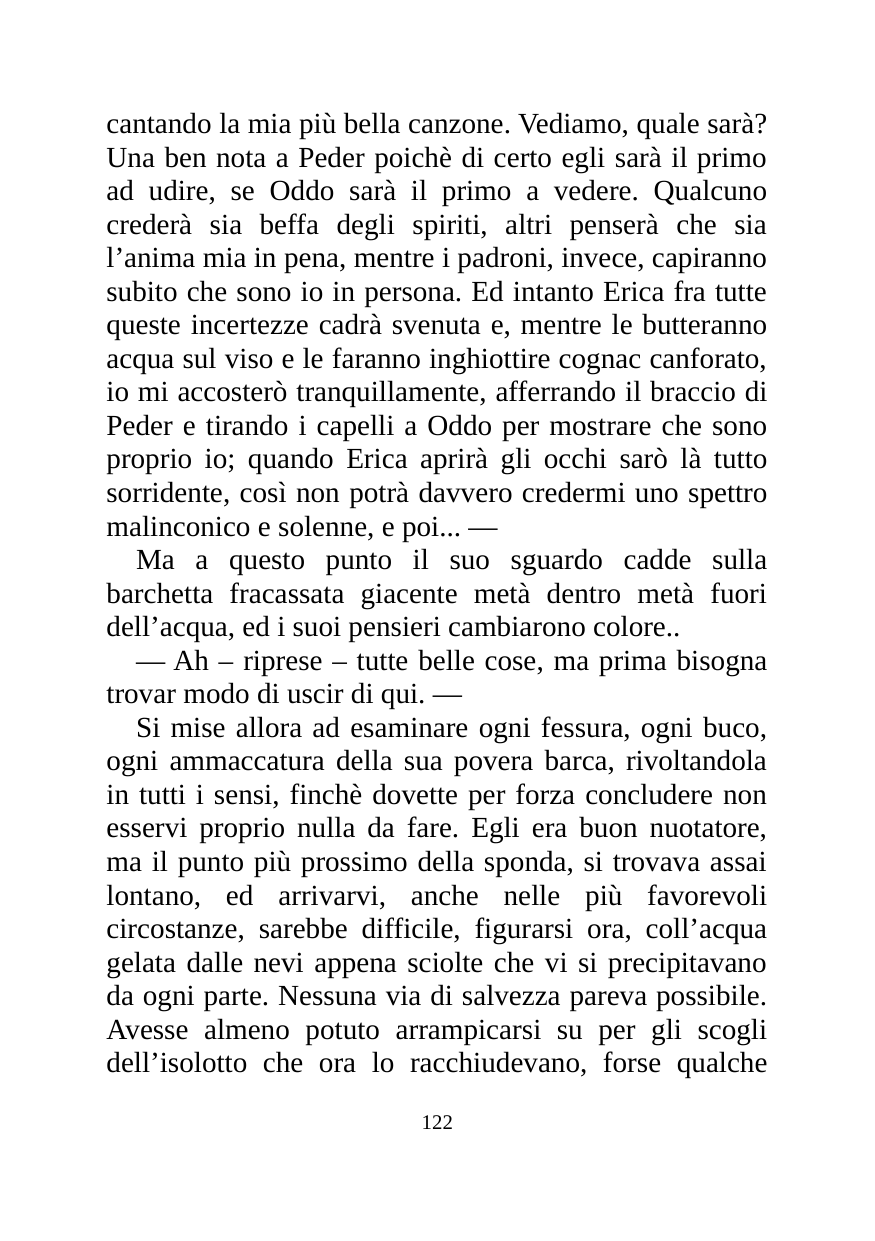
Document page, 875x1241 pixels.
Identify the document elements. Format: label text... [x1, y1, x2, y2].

text cantando la mia più bella canzone. Vediamo, quale sarà? Una ben nota a Peder poichè di certo egli sarà il primo ad udire, se Oddo sarà il primo a vedere. Qualcuno crederà sia beffa degli spiriti, altri penserà che sia l’anima mia in pena, mentre i padroni, invece, capiranno subito che sono io in persona. Ed intanto Erica fra tutte queste incertezze cadrà svenuta e, mentre le butteranno acqua sul viso e le faranno inghiottire cognac canforato, io mi accosterò tranquillamente, afferrando il braccio di Peder e tirando i capelli a Oddo per mostrare che sono proprio io; quando Erica aprirà gli occhi sarò là tutto sorridente, così non potrà davvero credermi uno spettro malinconico e solenne, e poi... — [106, 106, 768, 542]
text Si mise allora ad esaminare ogni fessura, ogni buco, ogni ammaccatura della sua povera barca, rivoltandola in tutti i sensi, finchè dovette per forza concludere non esservi proprio nulla da fare. Egli era buon nuotatore, ma il punto più prossimo della sponda, si trovava assai lontano, ed arrivarvi, anche nelle più favorevoli circostanze, sarebbe difficile, figurarsi ora, coll’acqua gelata dalle nevi appena sciolte che vi si precipitavano da ogni parte. Nessuna via di salvezza pareva possibile. Avesse almeno potuto arrampicarsi su per gli scogli dell’isolotto che ora lo racchiudevano, forse qualche [106, 710, 768, 1079]
text — Ah – riprese – tutte belle cose, ma prima bisogna trovar modo di uscir di qui. — [106, 643, 768, 710]
text Ma a questo punto il suo sguardo cadde sulla barchetta fracassata giacente metà dentro metà fuori dell’acqua, ed i suoi pensieri cambiarono colore.. [106, 542, 768, 643]
